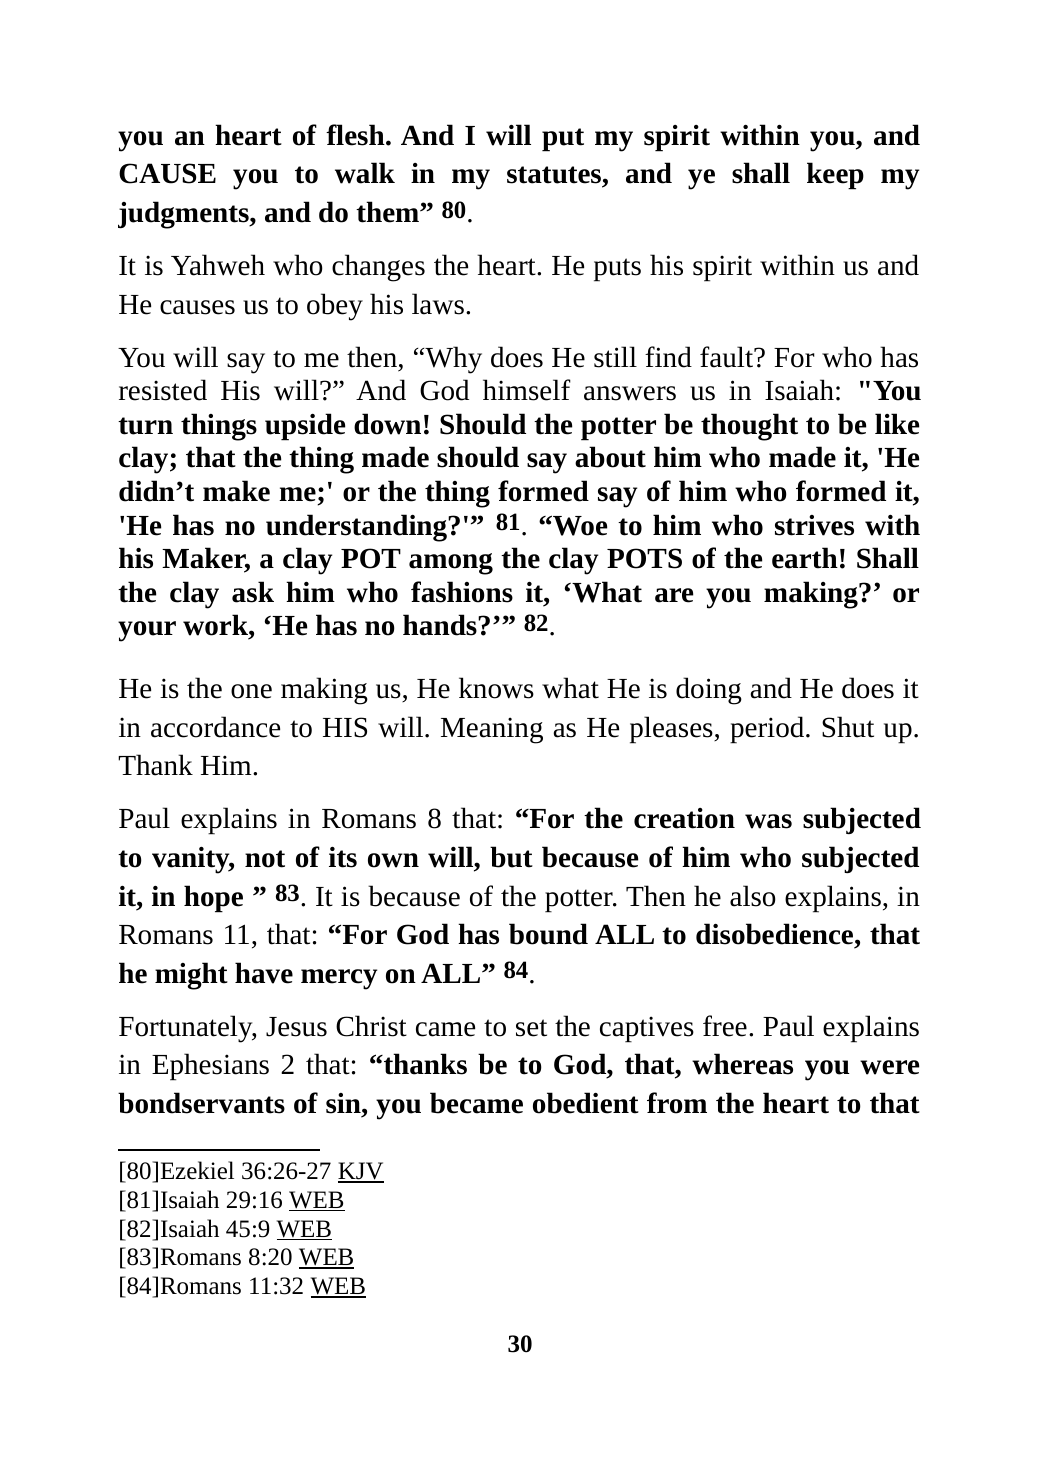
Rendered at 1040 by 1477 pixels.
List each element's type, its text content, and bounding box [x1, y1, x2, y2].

text Isaiah 45:9 WEB [118, 1214, 921, 1242]
text Isaiah 29:16 WEB [118, 1185, 921, 1214]
text Paul explains in Romans 8 that: “For the creation was subjected to vanity, not of its own will, but because of him who subjected it, in hope ” . It is because of the potter. Then he also explains, in Romans 11, that: “For God has bound ALL to disobedience, that he might have mercy on ALL” . [118, 802, 921, 989]
text Romans 8:20 WEB [118, 1242, 921, 1271]
text You will say to me then, “Why does He still find fault? For who has resisted His will?” And God himself answers us in Isaiah: "You turn things upside down! Should the potter be thought to be like clay; that the thing made should say about him who made it, 'He didn’t make me;' or the thing formed say of him who formed it, 'He has no understanding?'” . “Woe to him who strives with his Maker, a clay POT among the clay POTS of the earth! Shall the clay ask him who fashions it, ‘What are you making?’ or your work, ‘He has no hands?’” . [118, 340, 921, 642]
text It is Yahweh who changes the heart. He puts his spirit within us and He causes us to obey his laws. [118, 248, 921, 320]
text you an heart of flesh. And I will put my spirit within you, and CAUSE you to walk in my statutes, and ye shall keep my judgments, and do them” . [118, 118, 921, 229]
text Romans 11:32 WEB [118, 1271, 921, 1300]
text Fortunately, Jesus Christ came to set the captives free. Paul explains in Ephesians 2 that: “thanks be to God, that, whereas you were bondservants of sin, you became obedient from the heart to that [118, 1009, 921, 1119]
text He is the one making us, He knows what He is doing and He does it in accordance to HIS will. Meaning as He pleases, period. Shut up. Thank Him. [118, 671, 921, 782]
text Ezekiel 36:26-27 KJV [118, 1156, 921, 1185]
